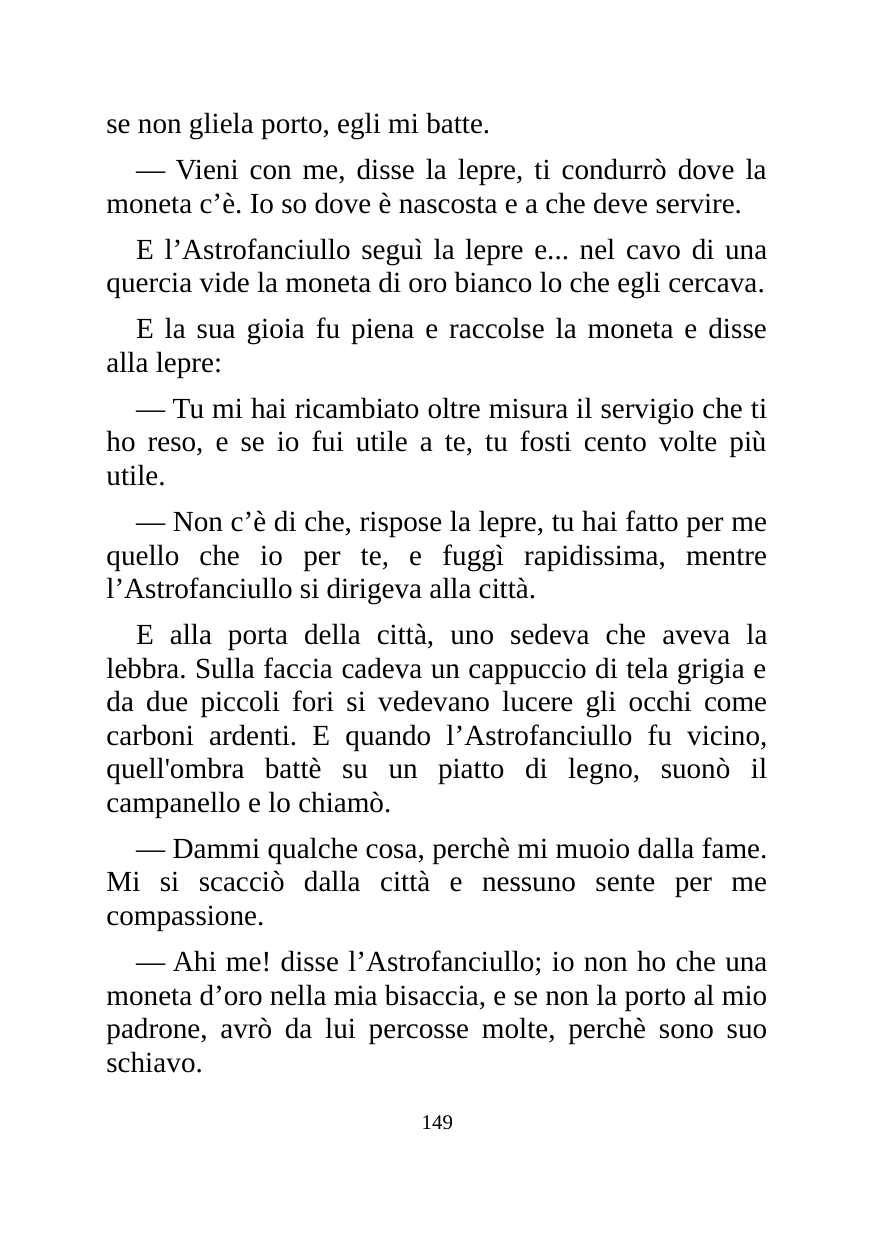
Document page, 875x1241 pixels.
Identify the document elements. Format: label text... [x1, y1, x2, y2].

text se non gliela porto, egli mi batte. [106, 106, 768, 140]
text E alla porta della città, uno sedeva che aveva la lebbra. Sulla faccia cadeva un cappuccio di tela grigia e da due piccoli fori si vedevano lucere gli occhi come carboni ardenti. E quando l’Astrofanciullo fu vicino, quell'ombra battè su un piatto di legno, suonò il campanello e lo chiamò. [106, 617, 768, 818]
text — Dammi qualche cosa, perchè mi muoio dalla fame. Mi si scacciò dalla città e nessuno sente per me compassione. [106, 831, 768, 932]
text — Non c’è di che, rispose la lepre, tu hai fatto per me quello che io per te, e fuggì rapidissima, mentre l’Astrofanciullo si dirigeva alla città. [106, 504, 768, 605]
text E l’Astrofanciullo seguì la lepre e... nel cavo di una quercia vide la moneta di oro bianco lo che egli cercava. [106, 232, 768, 299]
text — Ahi me! disse l’Astrofanciullo; io non ho che una moneta d’oro nella mia bisaccia, e se non la porto al mio padrone, avrò da lui percosse molte, perchè sono suo schiavo. [106, 944, 768, 1078]
text — Tu mi hai ricambiato oltre misura il servigio che ti ho reso, e se io fui utile a te, tu fosti cento volte più utile. [106, 391, 768, 492]
text — Vieni con me, disse la lepre, ti condurrò dove la moneta c’è. Io so dove è nascosta e a che deve servire. [106, 152, 768, 219]
text E la sua gioia fu piena e raccolse la moneta e disse alla lepre: [106, 311, 768, 378]
